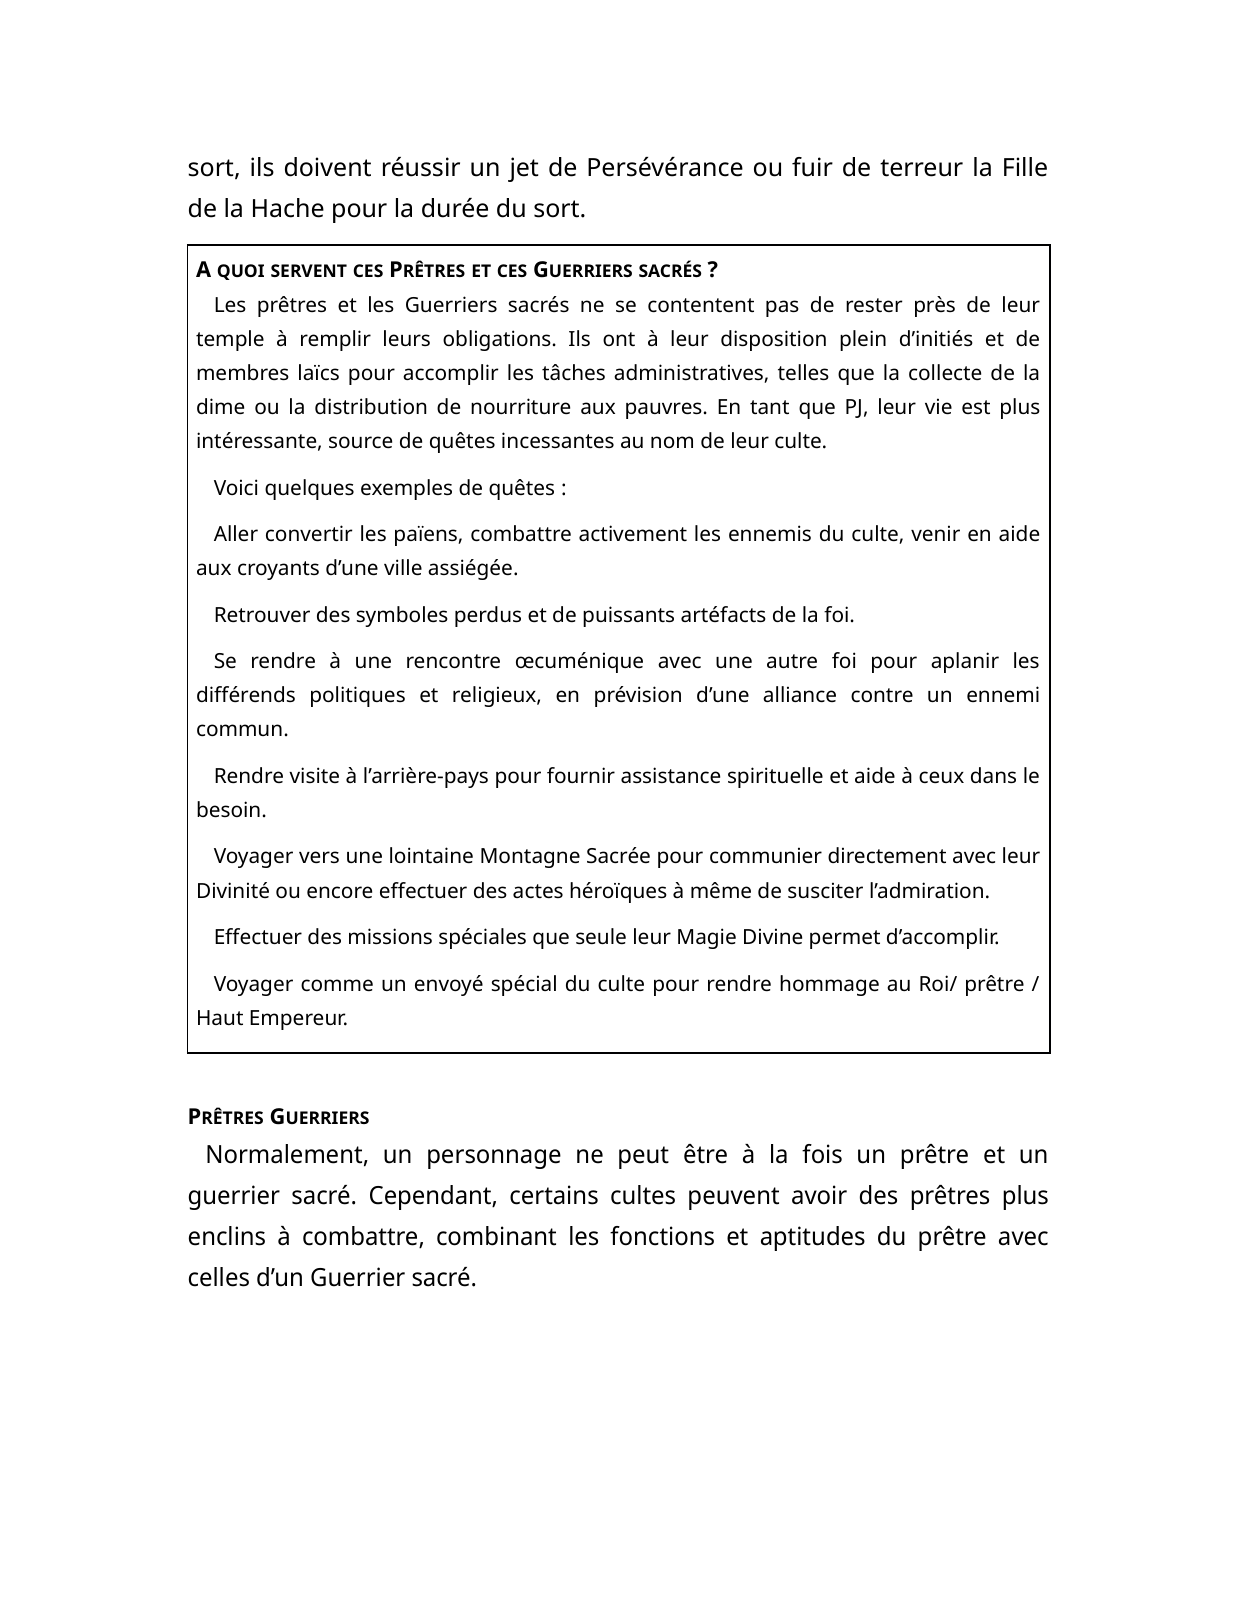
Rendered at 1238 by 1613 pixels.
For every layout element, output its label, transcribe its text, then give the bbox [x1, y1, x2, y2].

table_header A quoi servent ces Prêtres et ces Guerriers sacrés ? Les prêtres et les Guerriers sacrés ne se contentent pas de rester près de leur temple à remplir leurs obligations. Ils ont à leur disposition plein d’initiés et de membres laïcs pour accomplir les tâches administratives, telles que la collecte de la dime ou la distribution de nourriture aux pauvres. En tant que PJ, leur vie est plus intéressante, source de quêtes incessantes au nom de leur culte. Voici quelques exemples de quêtes : Aller convertir les païens, combattre activement les ennemis du culte, venir en aide aux croyants d’une ville assiégée. Retrouver des symboles perdus et de puissants artéfacts de la foi. Se rendre à une rencontre œcuménique avec une autre foi pour aplanir les différends politiques et religieux, en prévision d’une alliance contre un ennemi commun. Rendre visite à l’arrière-pays pour fournir assistance spirituelle et aide à ceux dans le besoin. Voyager vers une lointaine Montagne Sacrée pour communier directement avec leur Divinité ou encore effectuer des actes héroïques à même de susciter l’admiration. Effectuer des missions spéciales que seule leur Magie Divine permet d’accomplir. Voyager comme un envoyé spécial du culte pour rendre hommage au Roi/ prêtre / Haut Empereur. [188, 246, 1049, 1052]
text sort, ils doivent réussir un jet de Persévérance ou fuir de terreur la Fille de la Hache pour la durée du sort. [187, 150, 1050, 225]
text Normalement, un personnage ne peut être à la fois un prêtre et un guerrier sacré. Cependant, certains cultes peuvent avoir des prêtres plus enclins à combattre, combinant les fonctions et aptitudes du prêtre avec celles d’un Guerrier sacré. [187, 1137, 1050, 1293]
text Prêtres Guerriers [187, 1101, 1050, 1131]
